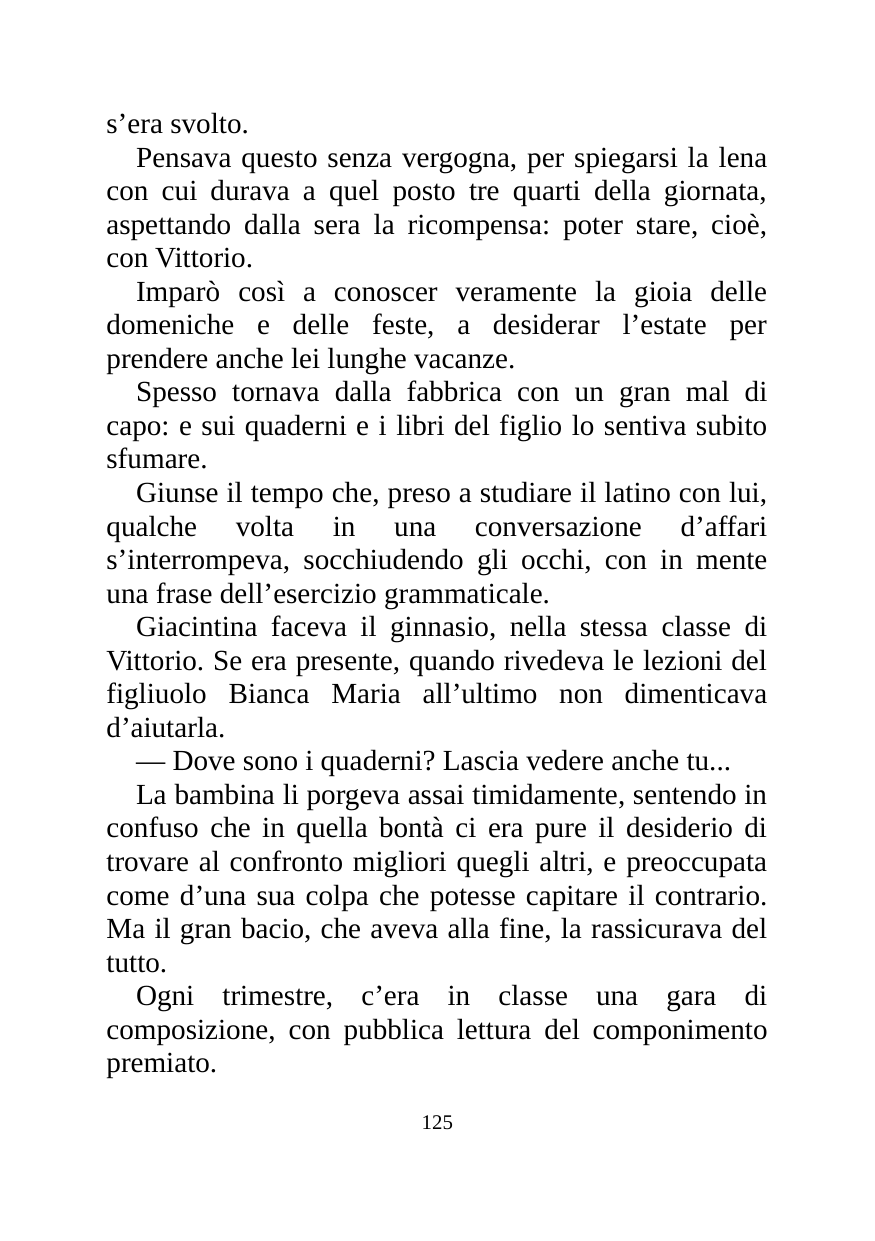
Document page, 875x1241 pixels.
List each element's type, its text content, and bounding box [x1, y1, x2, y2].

text Spesso tornava dalla fabbrica con un gran mal di capo: e sui quaderni e i libri del figlio lo sentiva subito sfumare. [106, 374, 768, 475]
text Giacintina faceva il ginnasio, nella stessa classe di Vittorio. Se era presente, quando rivedeva le lezioni del figliuolo Bianca Maria all’ultimo non dimenticava d’aiutarla. [106, 609, 768, 743]
text Ogni trimestre, c’era in classe una gara di composizione, con pubblica lettura del componimento premiato. [106, 978, 768, 1079]
text — Dove sono i quaderni? Lascia vedere anche tu... [106, 743, 768, 777]
text Pensava questo senza vergogna, per spiegarsi la lena con cui durava a quel posto tre quarti della giornata, aspettando dalla sera la ricompensa: poter stare, cioè, con Vittorio. [106, 140, 768, 274]
text Imparò così a conoscer veramente la gioia delle domeniche e delle feste, a desiderar l’estate per prendere anche lei lunghe vacanze. [106, 274, 768, 374]
text Giunse il tempo che, preso a studiare il latino con lui, qualche volta in una conversazione d’affari s’interrompeva, socchiudendo gli occhi, con in mente una frase dell’esercizio grammaticale. [106, 475, 768, 609]
text s’era svolto. [106, 106, 768, 140]
text La bambina li porgeva assai timidamente, sentendo in confuso che in quella bontà ci era pure il desiderio di trovare al confronto migliori quegli altri, e preoccupata come d’una sua colpa che potesse capitare il contrario. Ma il gran bacio, che aveva alla fine, la rassicurava del tutto. [106, 777, 768, 978]
